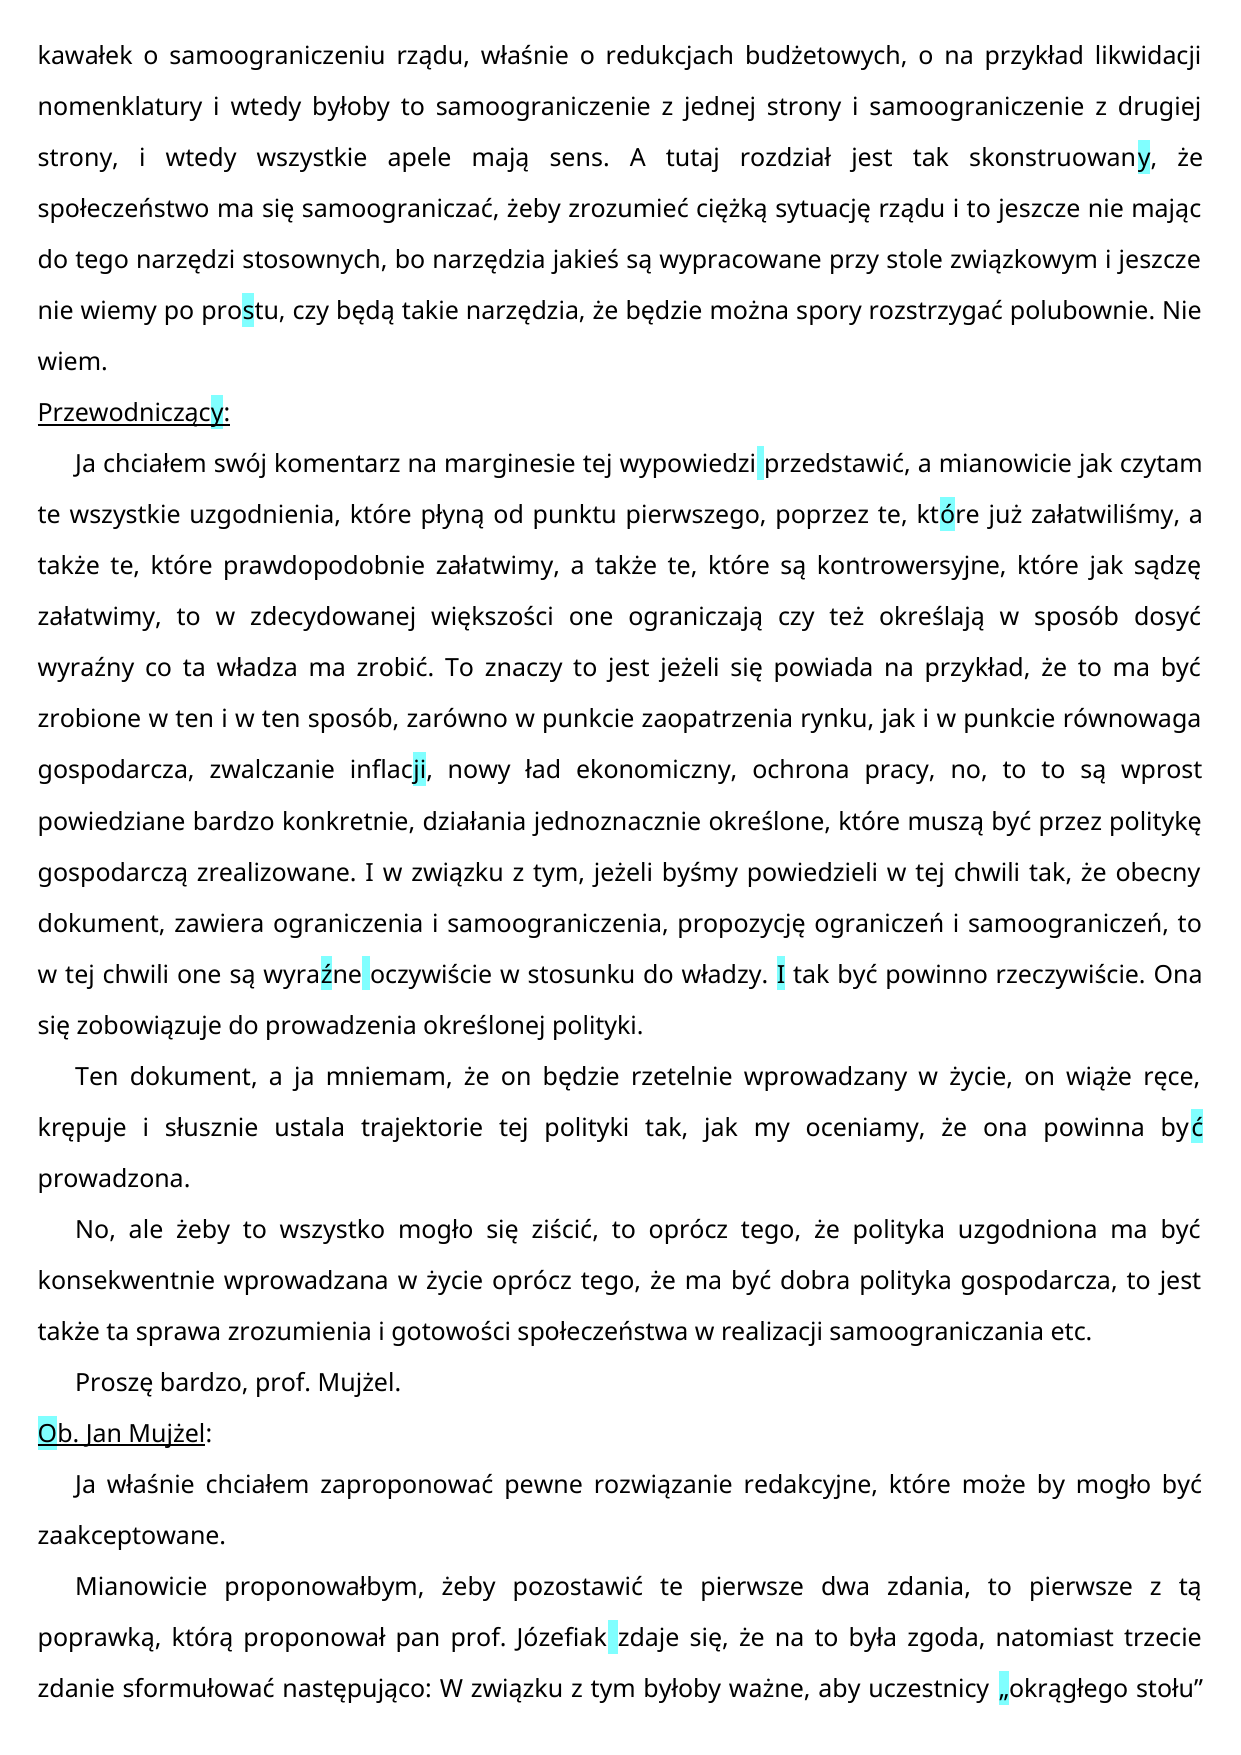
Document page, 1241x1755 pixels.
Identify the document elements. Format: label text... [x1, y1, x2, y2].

text Mianowicie proponowałbym, żeby pozostawić te pierwsze dwa zdania, to pierwsze z tą poprawką, którą proponował pan prof. Józefiak zdaje się, że na to była zgoda, natomiast trzecie zdanie sformułować następująco: W związku z tym byłoby ważne, aby uczestnicy „okrągłego stołu” [37, 1569, 1203, 1705]
text Ja właśnie chciałem zaproponować pewne rozwiązanie redakcyjne, które może by mogło być zaakceptowane. [37, 1467, 1203, 1552]
text kawałek o samoograniczeniu rządu, właśnie o redukcjach budżetowych, o na przykład likwidacji nomenklatury i wtedy byłoby to samoograniczenie z jednej strony i samoograniczenie z drugiej strony, i wtedy wszystkie apele mają sens. A tutaj rozdział jest tak skonstruowany, że społeczeństwo ma się samoograniczać, żeby zrozumieć ciężką sytuację rządu i to jeszcze nie mając do tego narzędzi stosownych, bo narzędzia jakieś są wypracowane przy stole związkowym i jeszcze nie wiemy po prostu, czy będą takie narzędzia, że będzie można spory rozstrzygać polubownie. Nie wiem. [37, 37, 1203, 378]
text Proszę bardzo, prof. Mujżel. [37, 1364, 1203, 1399]
text Ten dokument, a ja mniemam, że on będzie rzetelnie wprowadzany w życie, on wiąże ręce, krępuje i słusznie ustala trajektorie tej polityki tak, jak my oceniamy, że ona powinna być prowadzona. [37, 1058, 1203, 1194]
text Ja chciałem swój komentarz na marginesie tej wypowiedzi przedstawić, a mianowicie jak czytam te wszystkie uzgodnienia, które płyną od punktu pierwszego, poprzez te, które już załatwiliśmy, a także te, które prawdopodobnie załatwimy, a także te, które są kontrowersyjne, które jak sądzę załatwimy, to w zdecydowanej większości one ograniczają czy też określają w sposób dosyć wyraźny co ta władza ma zrobić. To znaczy to jest jeżeli się powiada na przykład, że to ma być zrobione w ten i w ten sposób, zarówno w punkcie zaopatrzenia rynku, jak i w punkcie równowaga gospodarcza, zwalczanie inflacji, nowy ład ekonomiczny, ochrona pracy, no, to to są wprost powiedziane bardzo konkretnie, działania jednoznacznie określone, które muszą być przez politykę gospodarczą zrealizowane. I w związku z tym, jeżeli byśmy powiedzieli w tej chwili tak, że obecny dokument, zawiera ograniczenia i samoograniczenia, propozycję ograniczeń i samoograniczeń, to w tej chwili one są wyraźne oczywiście w stosunku do władzy. I tak być powinno rzeczywiście. Ona się zobowiązuje do prowadzenia określonej polityki. [37, 446, 1203, 1041]
text Ob. Jan Mujżel: [37, 1416, 1203, 1450]
text No, ale żeby to wszystko mogło się ziścić, to oprócz tego, że polityka uzgodniona ma być konsekwentnie wprowadzana w życie oprócz tego, że ma być dobra polityka gospodarcza, to jest także ta sprawa zrozumienia i gotowości społeczeństwa w realizacji samoograniczania etc. [37, 1211, 1203, 1348]
text Przewodniczący: [37, 395, 1203, 429]
